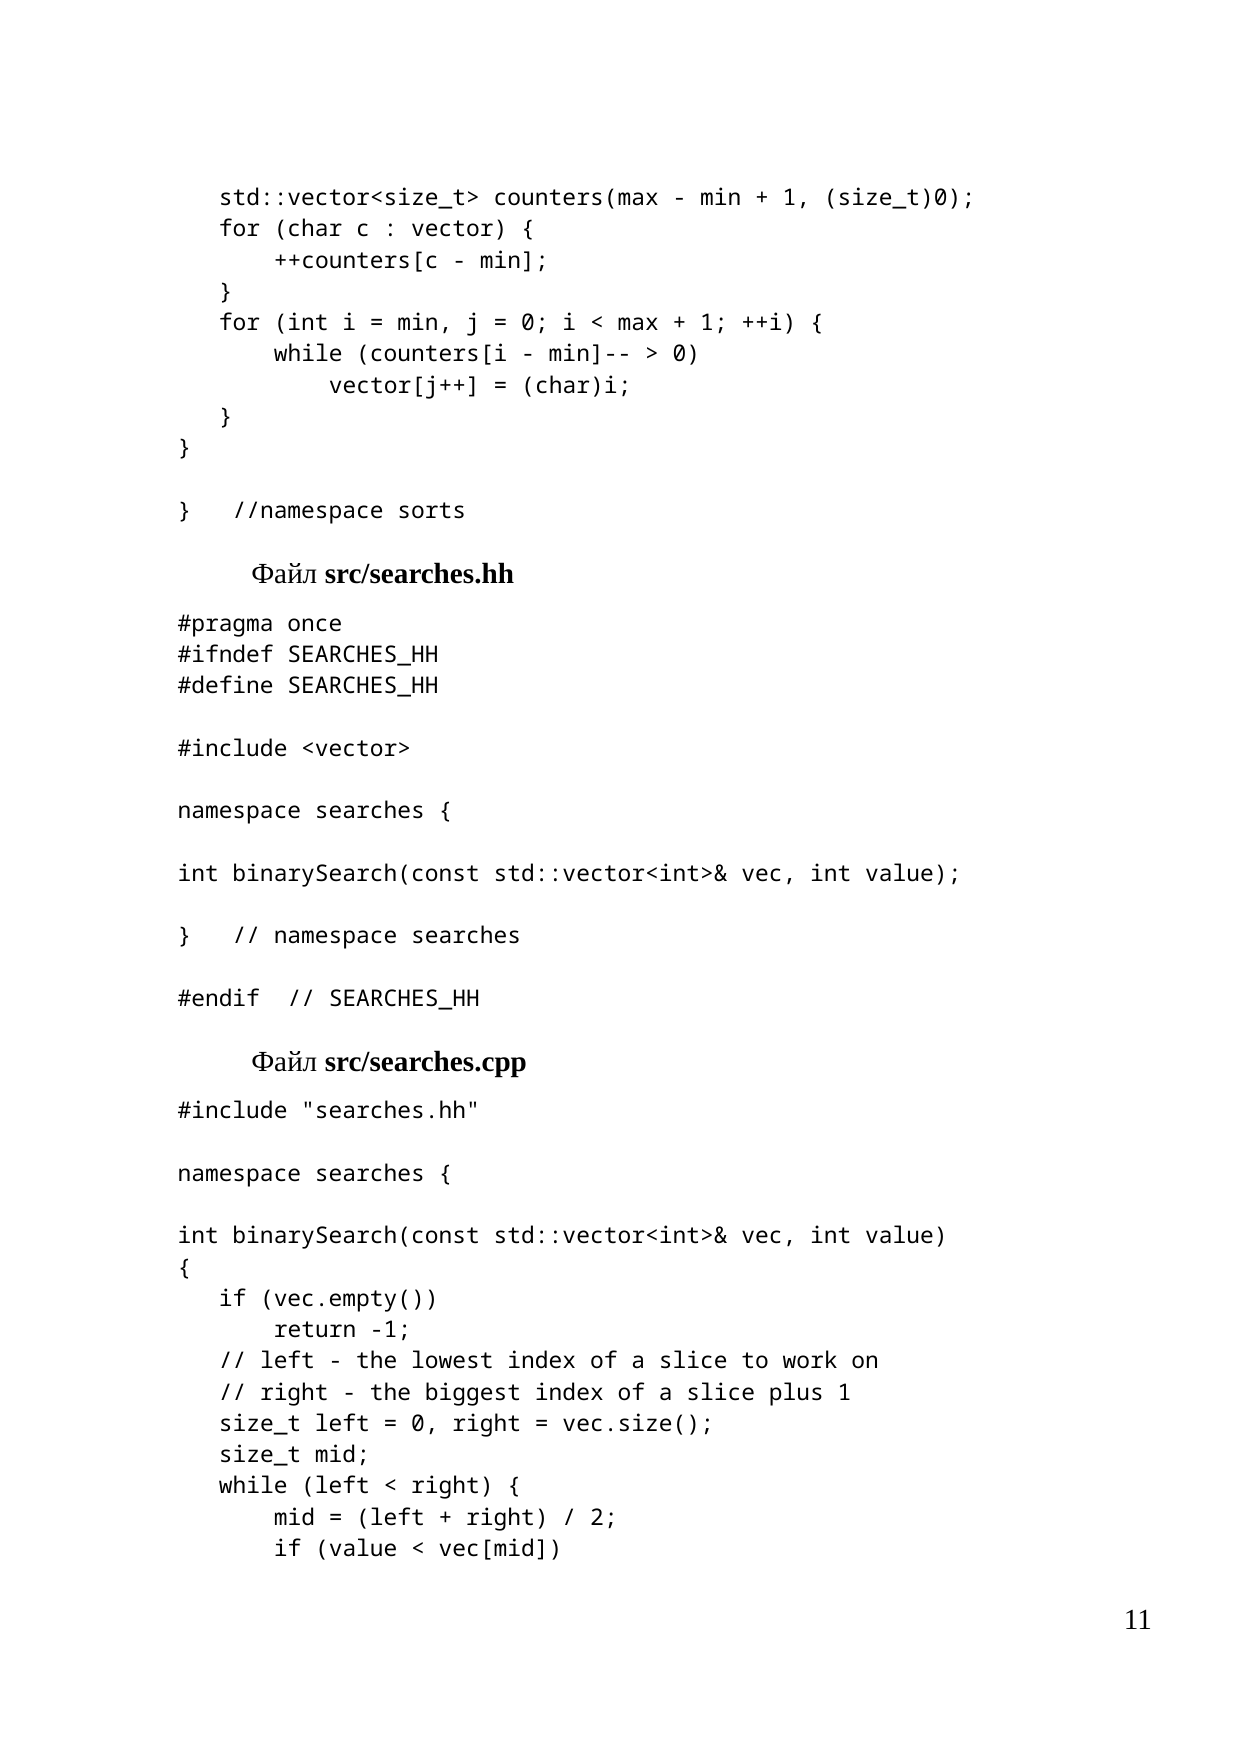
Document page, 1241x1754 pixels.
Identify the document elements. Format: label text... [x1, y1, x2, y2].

text #pragma once #ifndef SEARCHES_HH #define SEARCHES_HH #include <vector> namespace searches { int binarySearch(const std::vector<int>& vec, int value); } // namespace searches #endif // SEARCHES_HH [177, 606, 1152, 1044]
text Файл src/searches.hh [177, 556, 1152, 590]
text std::vector<size_t> counters(max - min + 1, (size_t)0); for (char c : vector) { ++counters[c - min]; } for (int i = min, j = 0; i < max + 1; ++i) { while (counters[i - min]-- > 0) vector[j++] = (char)i; } } } //namespace sorts [177, 181, 1152, 556]
text #include "searches.hh" namespace searches { int binarySearch(const std::vector<int>& vec, int value) { if (vec.empty()) return -1; // left - the lowest index of a slice to work on // right - the biggest index of a slice plus 1 size_t left = 0, right = vec.size(); size_t mid; while (left < right) { mid = (left + right) / 2; if (value < vec[mid]) [177, 1094, 1152, 1563]
text Файл src/searches.cpp [177, 1044, 1152, 1077]
